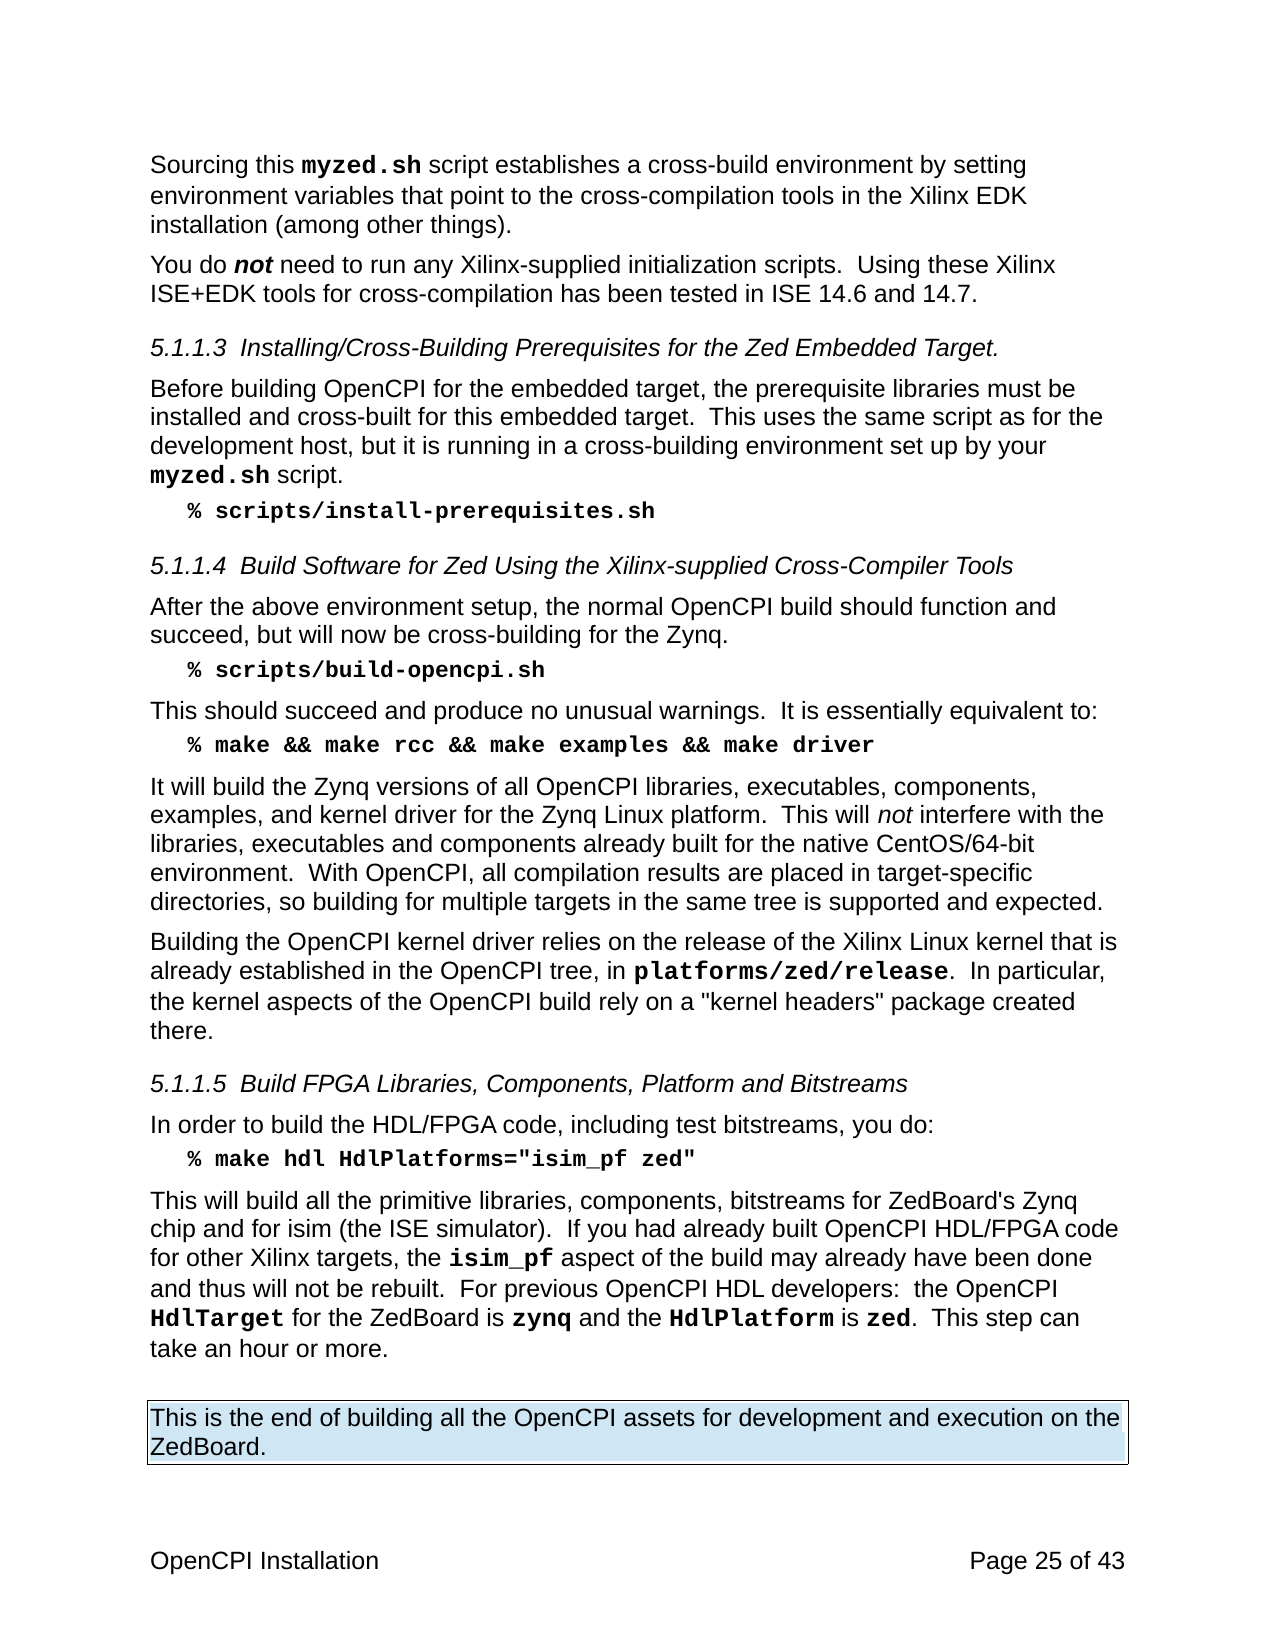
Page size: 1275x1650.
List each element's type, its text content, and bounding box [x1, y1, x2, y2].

text % make hdl HdlPlatforms="isim_pf zed" [187, 1148, 1125, 1174]
text Building the OpenCPI kernel driver relies on the release of the Xilinx Linux kernel that is already established in the OpenCPI tree, in platforms/zed/release. In particular, the kernel aspects of the OpenCPI build rely on a "kernel headers" package created there. [150, 927, 1125, 1044]
text You do not need to run any Xilinx-supplied initialization scripts. Using these Xilinx ISE+EDK tools for cross-compilation has been tested in ISE 14.6 and 14.7. [150, 250, 1125, 308]
text After the above environment setup, the normal OpenCPI build should function and succeed, but will now be cross-building for the Zynq. [150, 591, 1125, 649]
text This will build all the primitive libraries, components, bitstreams for ZedBoard's Zynq chip and for isim (the ISE simulator). If you had already built OpenCPI HDL/FPGA code for other Xilinx targets, the isim_pf aspect of the build may already have been done and thus will not be rebuilt. For previous OpenCPI HDL developers: the OpenCPI HdlTarget for the ZedBoard is zynq and the HdlPlatform is zed. This step can take an hour or more. [150, 1186, 1125, 1363]
subtitle Installing/Cross-Building Prerequisites for the Zed Embedded Target. [150, 333, 1125, 362]
text % scripts/install-prerequisites.sh [187, 500, 1125, 526]
text This is the end of building all the OpenCPI assets for development and execution on the ZedBoard. [148, 1401, 1128, 1464]
text Before building OpenCPI for the embedded target, the prerequisite libraries must be installed and cross-built for this embedded target. This uses the same script as for the development host, but it is running in a cross-building environment set up by your myzed.sh script. [150, 374, 1125, 491]
text It will build the Zynq versions of all OpenCPI libraries, executables, components, examples, and kernel driver for the Zynq Linux platform. This will not interfere with the libraries, executables and components already built for the native CentOS/64-bit environment. With OpenCPI, all compilation results are placed in target-specific directories, so building for multiple targets in the same tree is supported and expected. [150, 771, 1125, 915]
subtitle Build Software for Zed Using the Xilinx-supplied Cross-Compiler Tools [150, 551, 1125, 579]
subtitle Build FPGA Libraries, Components, Platform and Bitstreams [150, 1069, 1125, 1098]
text % make && make rcc && make examples && make driver [187, 733, 1125, 759]
text In order to build the HDL/FPGA code, including test bitstreams, you do: [150, 1110, 1125, 1139]
text % scripts/build-opencpi.sh [187, 658, 1125, 684]
text This should succeed and produce no unusual warnings. It is essentially equivalent to: [150, 696, 1125, 724]
text Sourcing this myzed.sh script establishes a cross-build environment by setting environment variables that point to the cross-compilation tools in the Xilinx EDK installation (among other things). [150, 150, 1125, 238]
